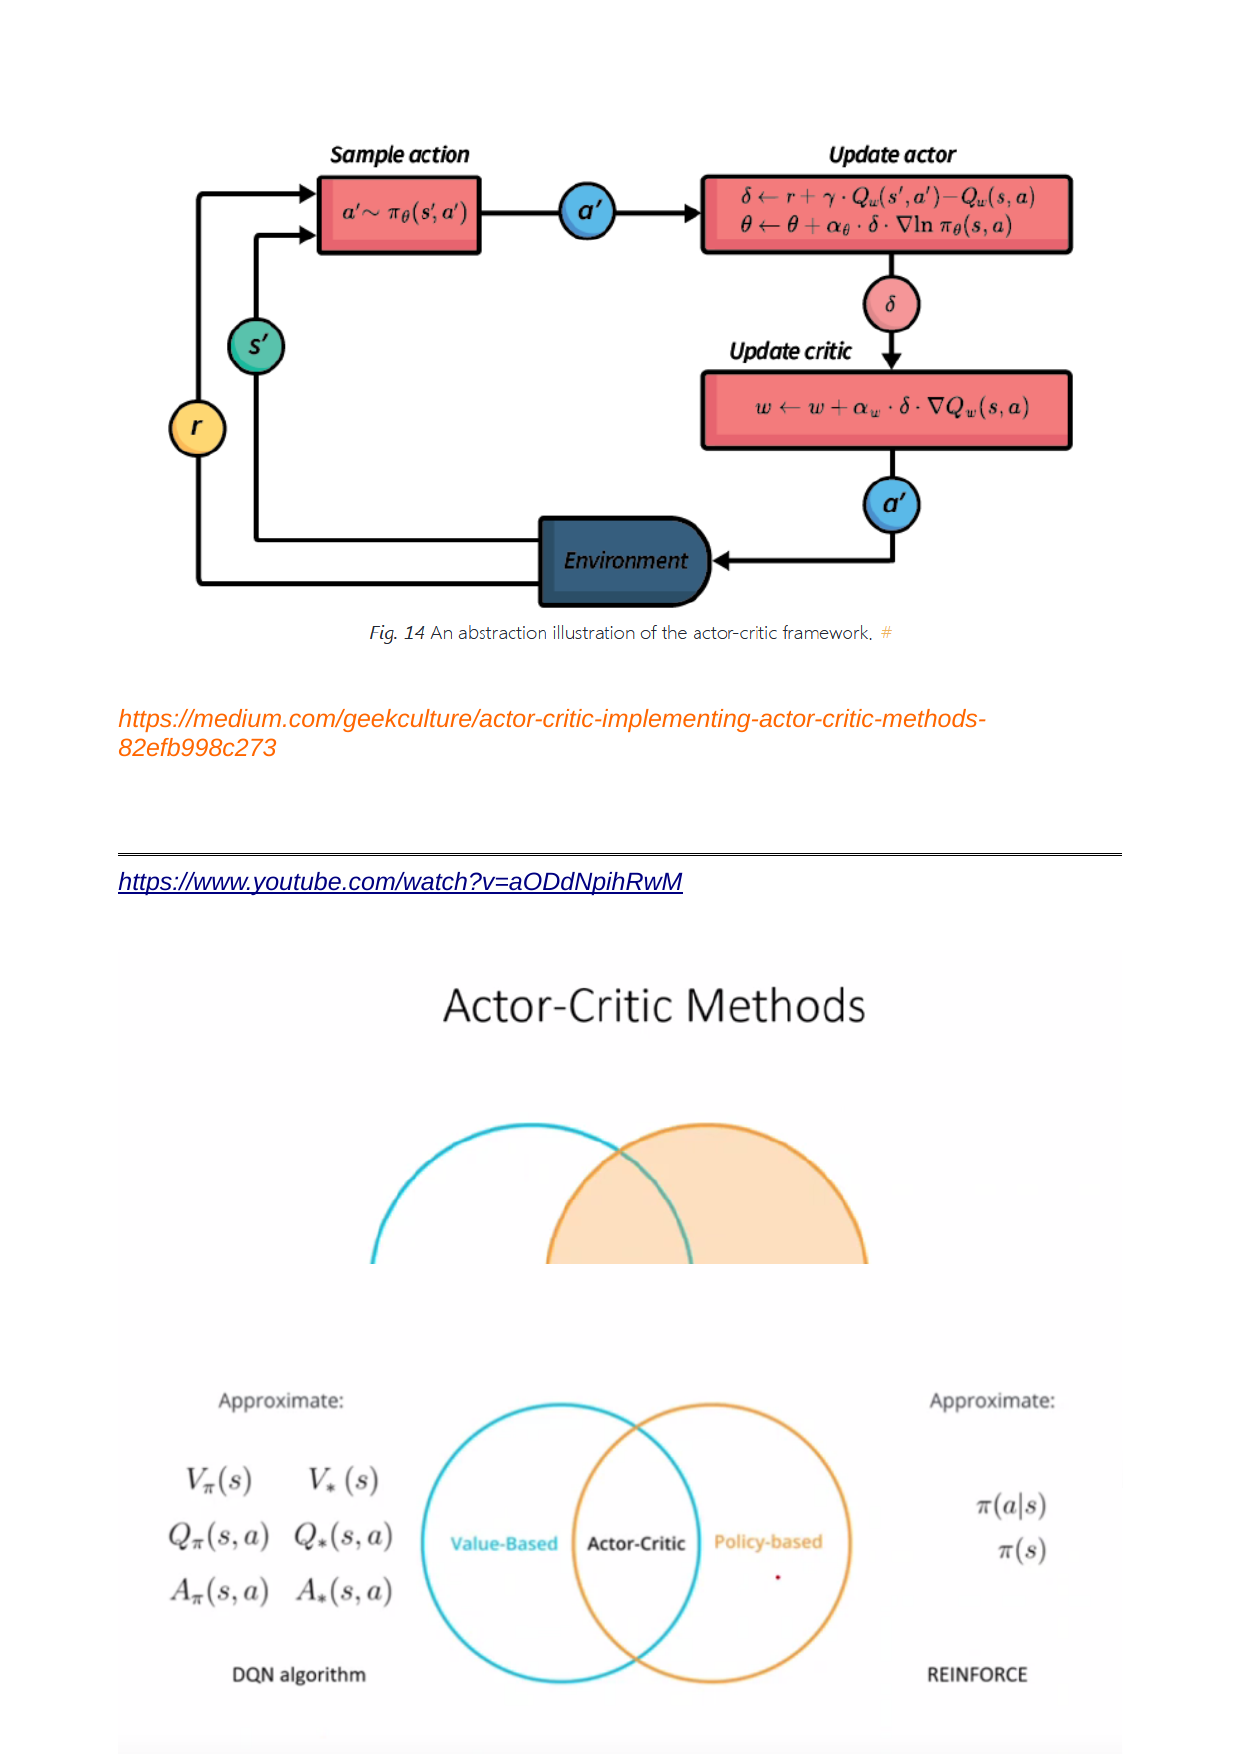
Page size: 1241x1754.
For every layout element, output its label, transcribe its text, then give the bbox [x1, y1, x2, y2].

picture [118, 118, 1123, 663]
text https://medium.com/geekculture/actor-critic-implementing-actor-critic-methods-82efb998c273 [118, 704, 1122, 761]
text https://www.youtube.com/watch?v=aODdNpihRwM [118, 867, 1122, 896]
picture [118, 950, 1123, 1754]
